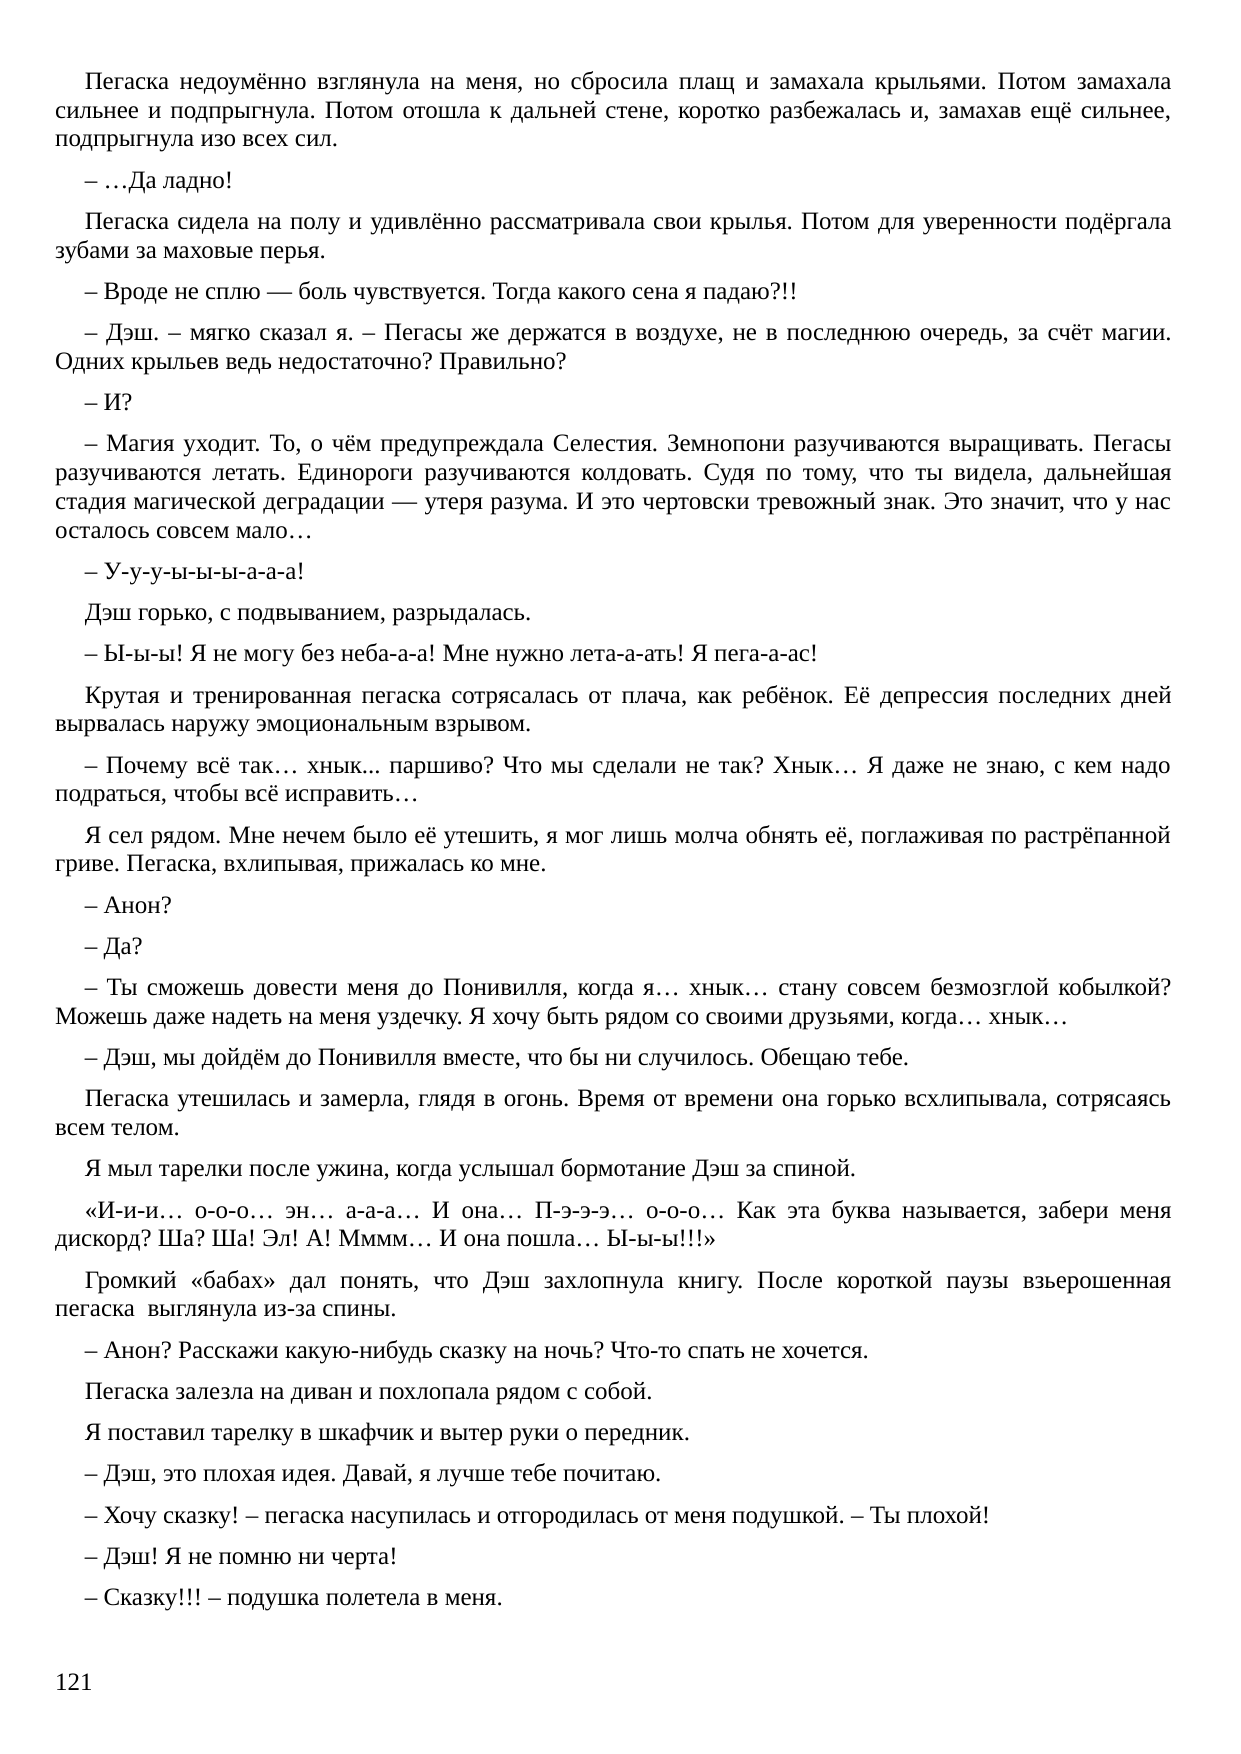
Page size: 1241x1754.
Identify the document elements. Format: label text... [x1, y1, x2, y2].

text – Анон? [55, 890, 1173, 918]
text Громкий «бабах» дал понять, что Дэш захлопнула книгу. После короткой паузы взьерошенная пегаска выглянула из-за спины. [55, 1265, 1173, 1322]
text – …Да ладно! [55, 165, 1173, 193]
text Я мыл тарелки после ужина, когда услышал бормотание Дэш за спиной. [55, 1153, 1173, 1182]
text – Дэш! Я не помню ни черта! [55, 1541, 1173, 1570]
text – Ы-ы-ы! Я не могу без неба-а-а! Мне нужно лета-а-ать! Я пега-а-ас! [55, 638, 1173, 667]
text Пегаска сидела на полу и удивлённо рассматривала свои крылья. Потом для уверенности подёргала зубами за маховые перья. [55, 206, 1173, 263]
text Пегаска утешилась и замерла, глядя в огонь. Время от времени она горько всхлипывала, сотрясаясь всем телом. [55, 1083, 1173, 1141]
text Пегаска недоумённо взглянула на меня, но сбросила плащ и замахала крыльями. Потом замахала сильнее и подпрыгнула. Потом отошла к дальней стене, коротко разбежалась и, замахав ещё сильнее, подпрыгнула изо всех сил. [55, 66, 1173, 152]
text Пегаска залезла на диван и похлопала рядом с собой. [55, 1376, 1173, 1405]
text – Дэш, мы дойдём до Понивилля вместе, что бы ни случилось. Обещаю тебе. [55, 1042, 1173, 1071]
text – Ты сможешь довести меня до Понивилля, когда я… хнык… стану совсем безмозглой кобылкой? Можешь даже надеть на меня уздечку. Я хочу быть рядом со своими друзьями, когда… хнык… [55, 972, 1173, 1030]
text – Почему всё так… хнык... паршиво? Что мы сделали не так? Хнык… Я даже не знаю, с кем надо подраться, чтобы всё исправить… [55, 750, 1173, 807]
text – Магия уходит. То, о чём предупреждала Селестия. Земнопони разучиваются выращивать. Пегасы разучиваются летать. Единороги разучиваются колдовать. Судя по тому, что ты видела, дальнейшая стадия магической деградации — утеря разума. И это чертовски тревожный знак. Это значит, что у нас осталось совсем мало… [55, 428, 1173, 543]
text Я поставил тарелку в шкафчик и вытер руки о передник. [55, 1417, 1173, 1446]
text – Анон? Расскажи какую-нибудь сказку на ночь? Что-то спать не хочется. [55, 1335, 1173, 1363]
text Я сел рядом. Мне нечем было её утешить, я мог лишь молча обнять её, поглаживая по растрёпанной гриве. Пегаска, вхлипывая, прижалась ко мне. [55, 820, 1173, 877]
text – Дэш, это плохая идея. Давай, я лучше тебе почитаю. [55, 1458, 1173, 1487]
text – У-у-у-ы-ы-ы-а-а-а! [55, 556, 1173, 585]
text – Сказку!!! – подушка полетела в меня. [55, 1582, 1173, 1611]
text – Да? [55, 931, 1173, 960]
text «И-и-и… о-о-о… эн… а-а-а… И она… П-э-э-э… о-о-о… Как эта буква называется, забери меня дискорд? Ша? Ша! Эл! А! Мммм… И она пошла… Ы-ы-ы!!!» [55, 1195, 1173, 1252]
text – Дэш. – мягко сказал я. – Пегасы же держатся в воздухе, не в последнюю очередь, за счёт магии. Одних крыльев ведь недостаточно? Правильно? [55, 317, 1173, 375]
text – И? [55, 387, 1173, 416]
text – Хочу сказку! – пегаска насупилась и отгородилась от меня подушкой. – Ты плохой! [55, 1500, 1173, 1528]
text – Вроде не сплю — боль чувствуется. Тогда какого сена я падаю?!! [55, 276, 1173, 305]
text Дэш горько, с подвыванием, разрыдалась. [55, 597, 1173, 626]
text Крутая и тренированная пегаска сотрясалась от плача, как ребёнок. Её депрессия последних дней вырвалась наружу эмоциональным взрывом. [55, 680, 1173, 737]
